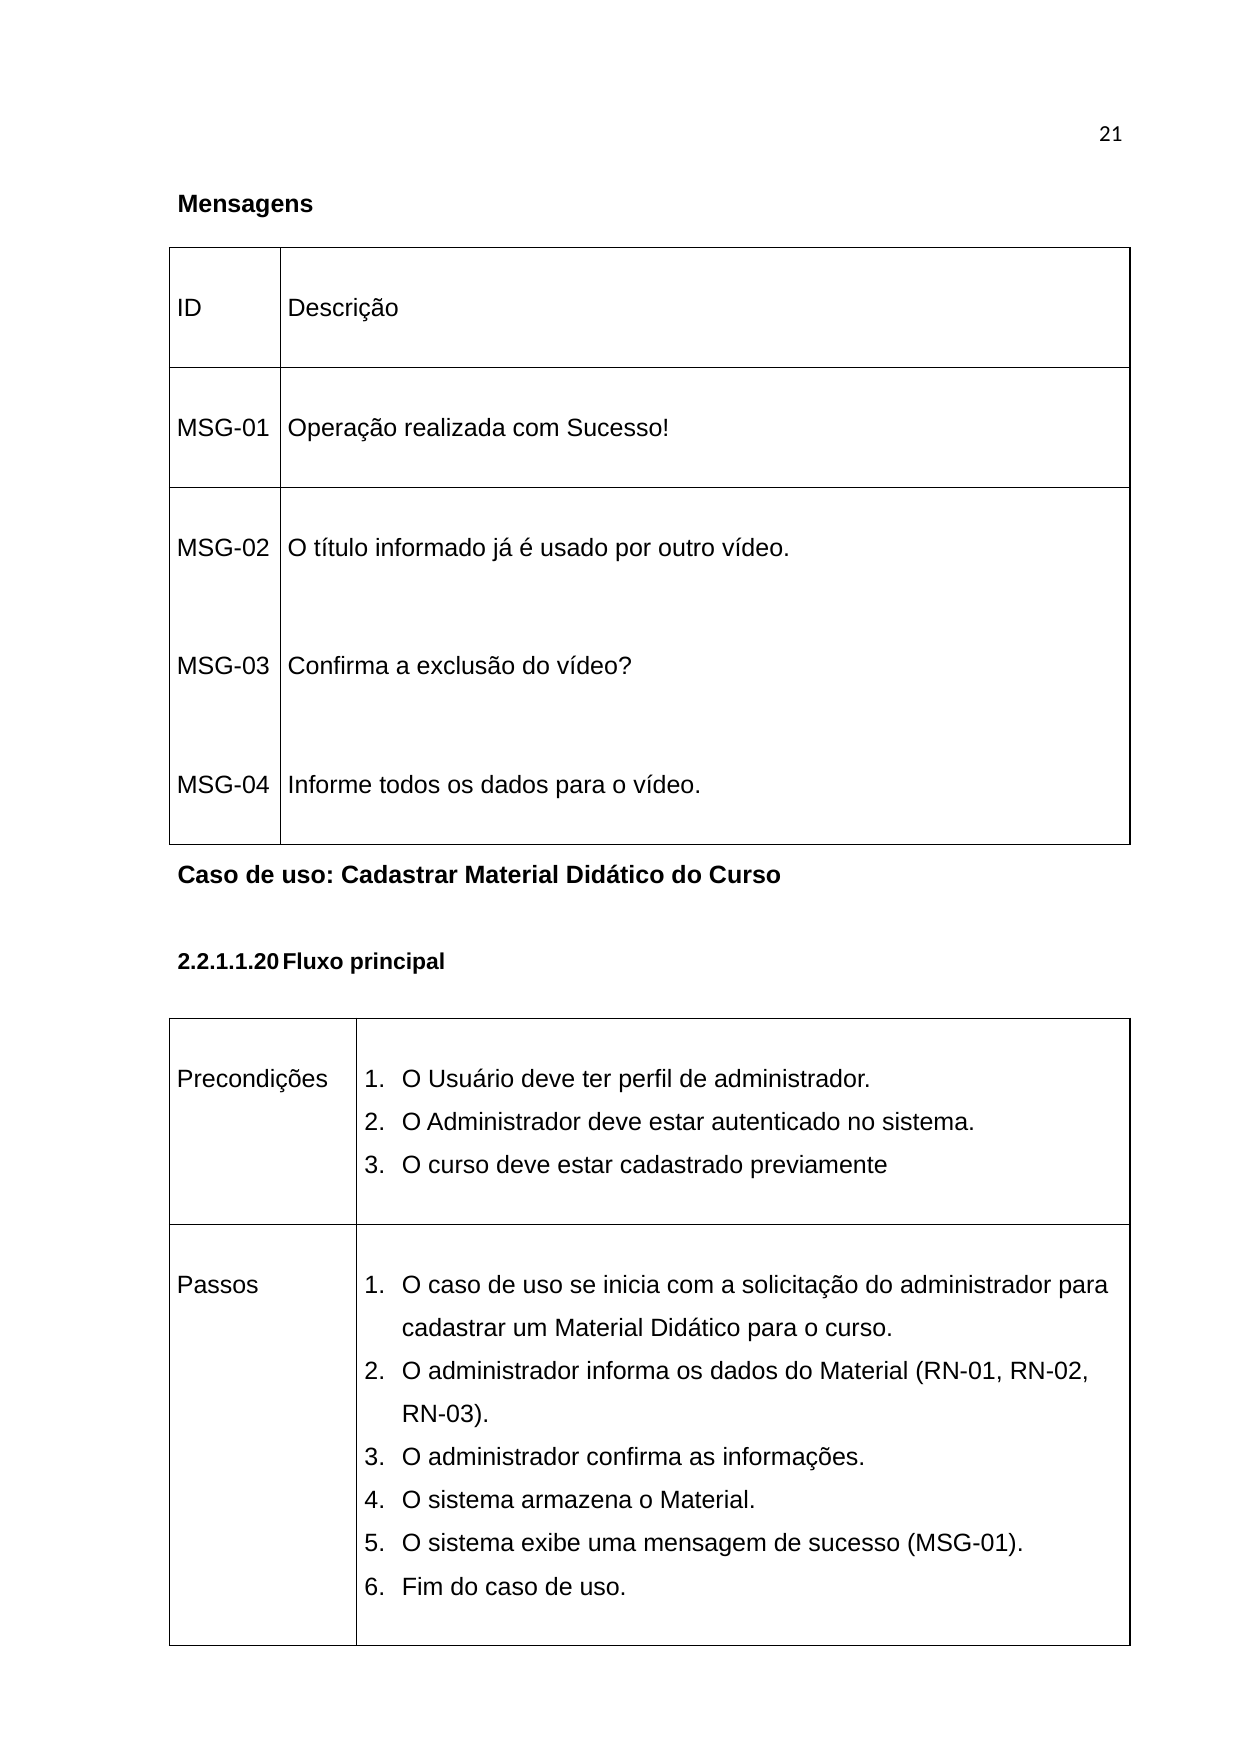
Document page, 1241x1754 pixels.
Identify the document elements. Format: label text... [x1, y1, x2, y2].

table_header Descrição [281, 248, 1129, 367]
table_header O Usuário deve ter perfil de administrador. O Administrador deve estar autenticado no sistema. O curso deve estar cadastrado previamente [357, 1019, 1129, 1223]
table_cell Passos [170, 1225, 356, 1645]
table_cell Operação realizada com Sucesso! [281, 368, 1129, 487]
table_cell Confirma a exclusão do vídeo? [281, 606, 1129, 725]
table_cell MSG-02 [170, 488, 280, 606]
table_cell MSG-04 [170, 725, 280, 844]
subtitle Mensagens [177, 189, 1122, 218]
subtitle Caso de uso: Cadastrar Material Didático do Curso [177, 860, 1122, 889]
subtitle Fluxo principal [177, 948, 1122, 974]
table_header ID [170, 248, 280, 367]
table_header Precondições [170, 1019, 356, 1223]
table_cell MSG-03 [170, 606, 280, 725]
table_cell O título informado já é usado por outro vídeo. [281, 488, 1129, 606]
table_cell MSG-01 [170, 368, 280, 487]
table_cell Informe todos os dados para o vídeo. [281, 725, 1129, 844]
table_cell O caso de uso se inicia com a solicitação do administrador para cadastrar um Material Didático para o curso. O administrador informa os dados do Material (RN-01, RN-02, RN-03). O administrador confirma as informações. O sistema armazena o Material. O sistema exibe uma mensagem de sucesso (MSG-01). Fim do caso de uso. [357, 1225, 1129, 1645]
